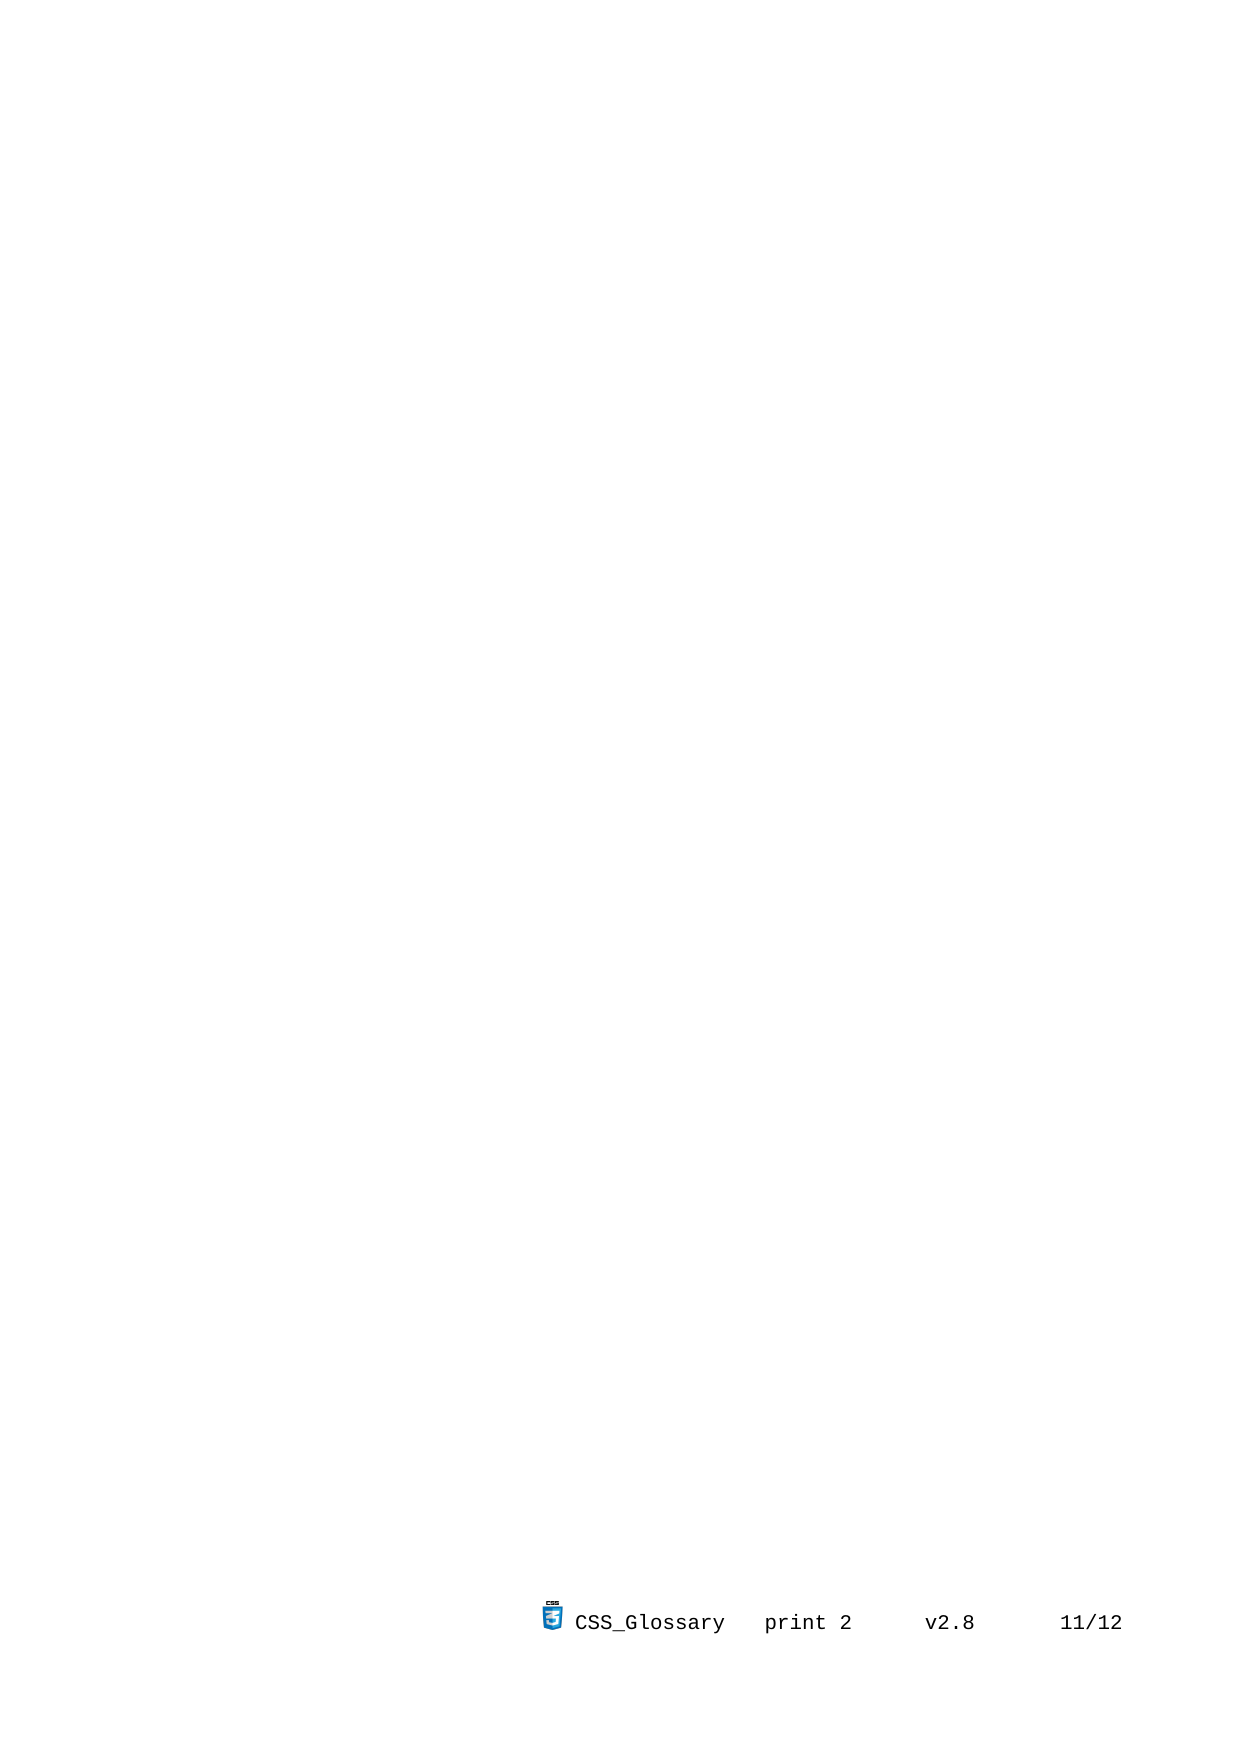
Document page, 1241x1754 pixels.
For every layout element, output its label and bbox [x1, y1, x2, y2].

picture [542, 1601, 563, 1630]
